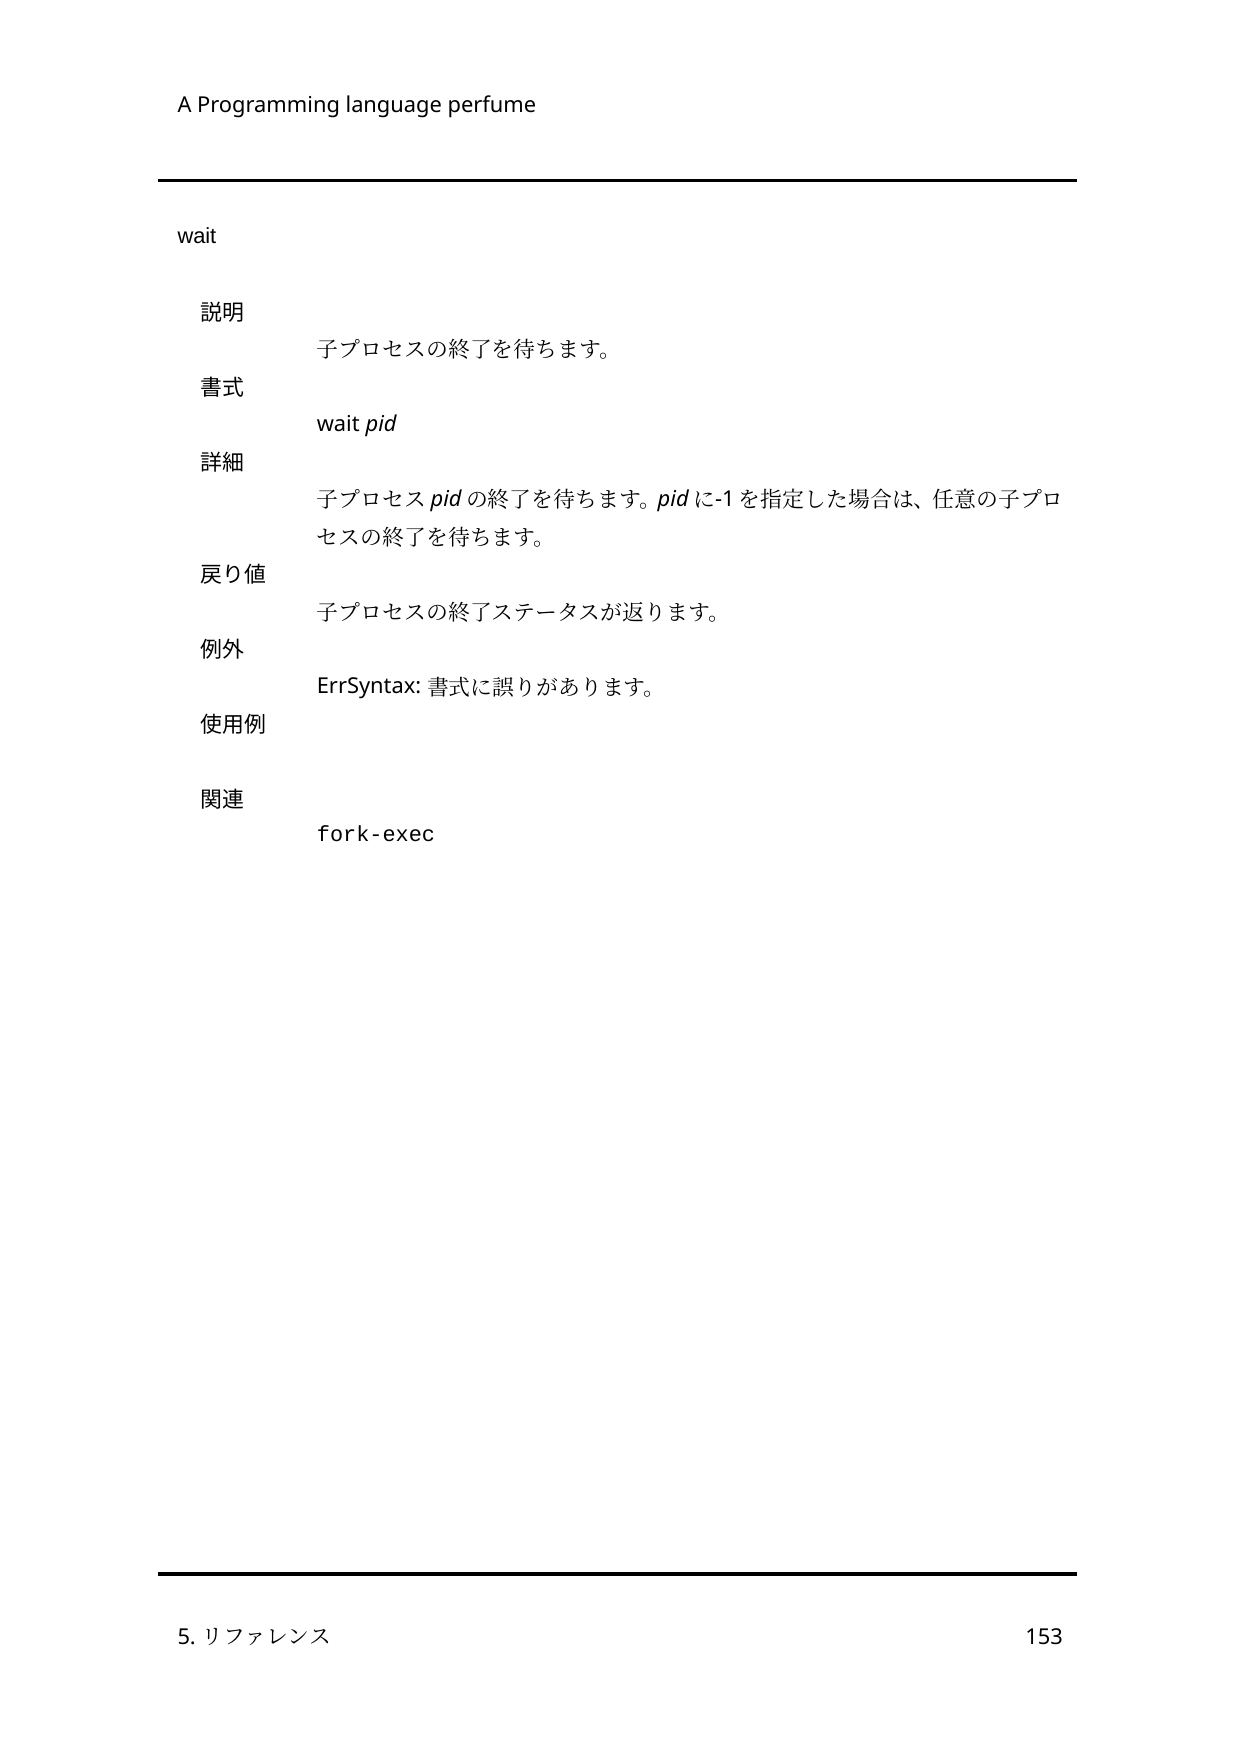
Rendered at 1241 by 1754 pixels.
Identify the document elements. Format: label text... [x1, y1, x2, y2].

table_header 子プロセスの終了を待ちます。 [317, 292, 1063, 367]
table_cell [317, 704, 1063, 779]
table_cell 例外 [200, 629, 317, 704]
table_cell 子プロセスpidの終了を待ちます。pidに-1を指定した場合は、任意の子プロセスの終了を待ちます。 [317, 442, 1063, 554]
table_cell fork-exec [317, 779, 1063, 867]
table_cell 詳細 [200, 442, 317, 554]
table_cell 書式 [200, 367, 317, 442]
table_cell wait pid [317, 367, 1063, 442]
table_cell 子プロセスの終了ステータスが返ります。 [317, 554, 1063, 629]
subtitle wait [177, 217, 1063, 254]
table_header 説明 [200, 292, 317, 367]
table_cell ErrSyntax: 書式に誤りがあります。 [317, 629, 1063, 704]
table_cell 使用例 [200, 704, 317, 779]
table_cell 関連 [200, 779, 317, 867]
table_cell 戻り値 [200, 554, 317, 629]
